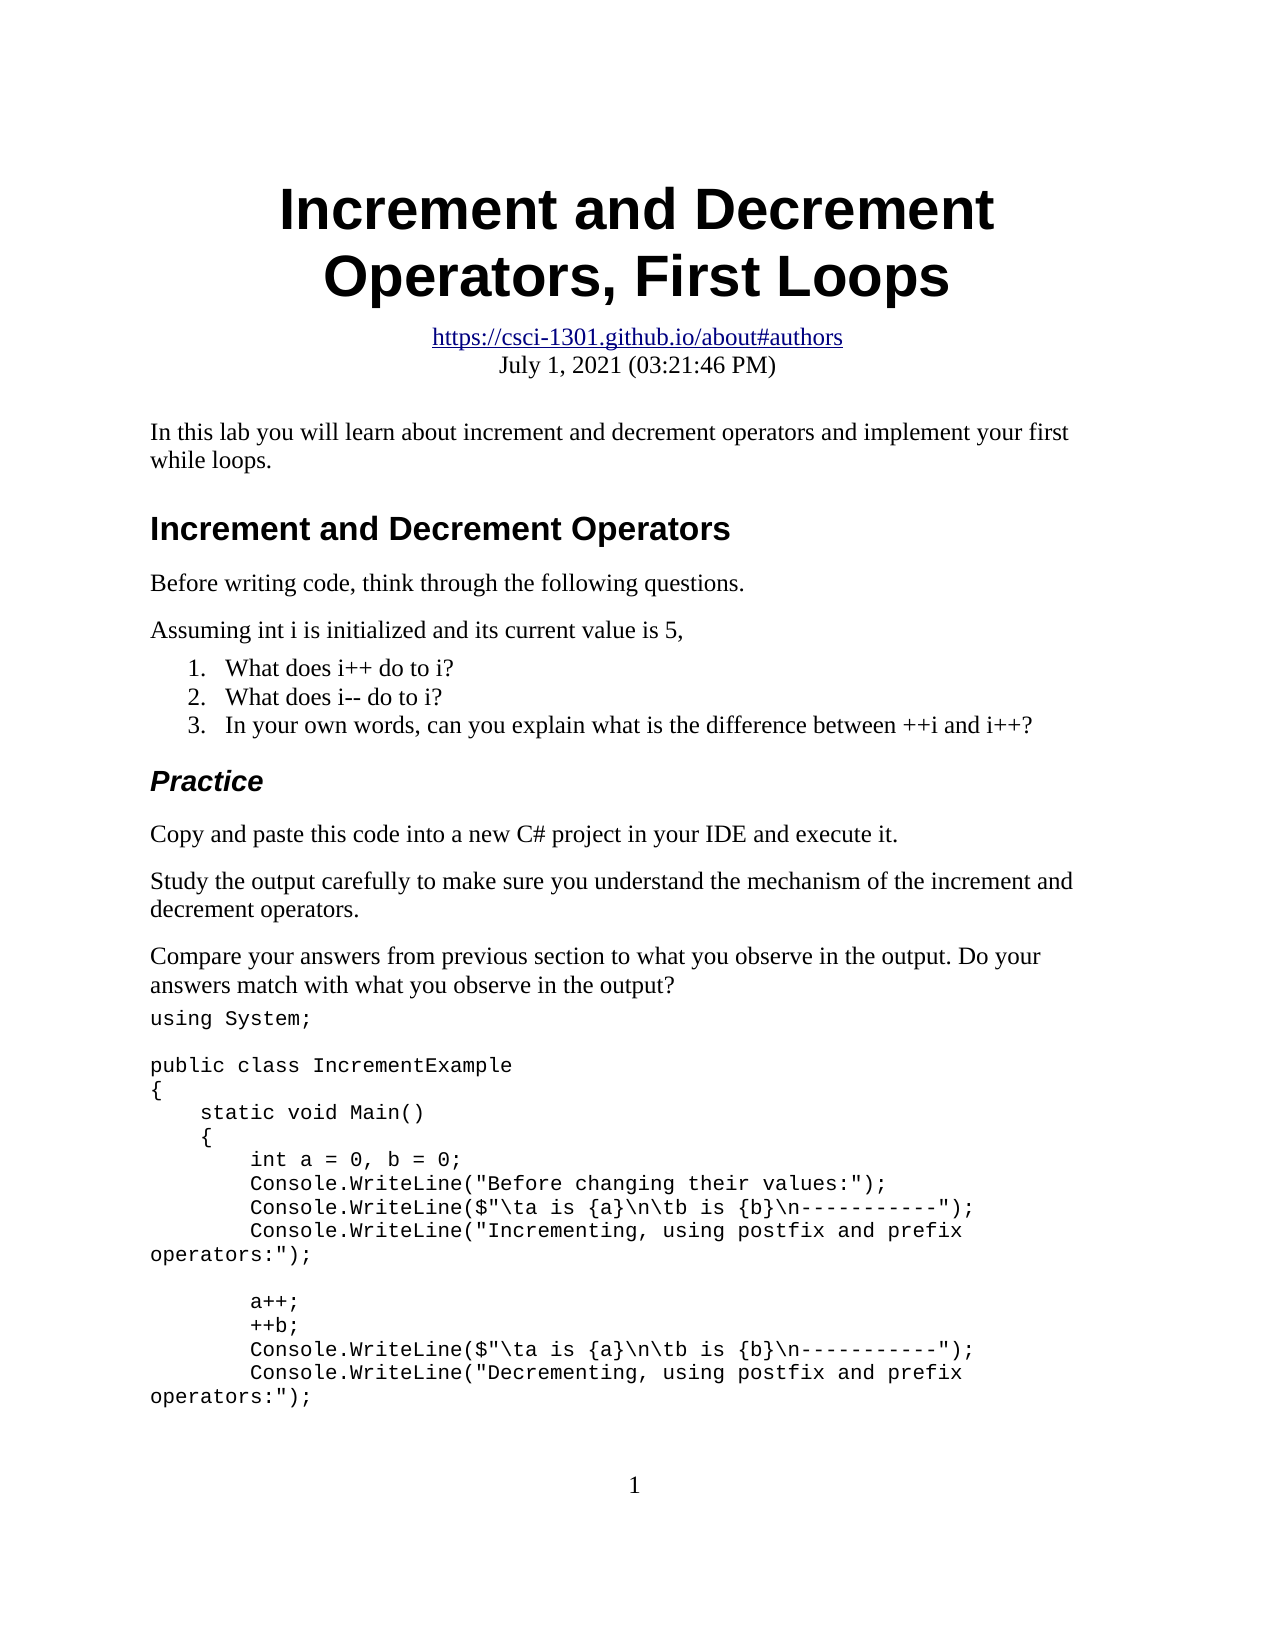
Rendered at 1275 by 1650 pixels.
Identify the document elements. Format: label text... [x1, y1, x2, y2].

subtitle Increment and Decrement Operators [150, 508, 1125, 547]
text https://csci-1301.github.io/about#authors [150, 322, 1125, 350]
text Console.WriteLine("Before changing their values:"); [150, 1173, 1125, 1197]
text Compare your answers from previous section to what you observe in the output. Do your answers match with what you observe in the output? [150, 941, 1125, 999]
text Before writing code, think through the following questions. [150, 568, 1125, 597]
text ++b; [150, 1315, 1125, 1339]
text Console.WriteLine($"\ta is {a}\n\tb is {b}\n-----------"); [150, 1197, 1125, 1220]
text Study the output carefully to make sure you understand the mechanism of the increment and decrement operators. [150, 866, 1125, 923]
text Console.WriteLine("Incrementing, using postfix and prefix operators:"); [150, 1220, 1125, 1268]
text Console.WriteLine("Decrementing, using postfix and prefix operators:"); [150, 1362, 1125, 1409]
text int a = 0, b = 0; [150, 1149, 1125, 1173]
list What does i++ do to i? [187, 653, 1125, 682]
text Assuming int i is initialized and its current value is 5, [150, 615, 1125, 644]
text In this lab you will learn about increment and decrement operators and implement your first while loops. [150, 417, 1125, 474]
text { [150, 1078, 1125, 1102]
text a++; [150, 1291, 1125, 1315]
text public class IncrementExample [150, 1055, 1125, 1078]
list What does i-- do to i? [187, 682, 1125, 710]
subtitle Practice [150, 764, 1125, 798]
text Console.WriteLine($"\ta is {a}\n\tb is {b}\n-----------"); [150, 1339, 1125, 1362]
text { [150, 1126, 1125, 1149]
text static void Main() [150, 1102, 1125, 1126]
list In your own words, can you explain what is the difference between ++i and i++? [187, 710, 1125, 739]
text July 1, 2021 (03:21:46 PM) [150, 350, 1125, 379]
title Increment and Decrement Operators, First Loops [150, 175, 1125, 309]
text using System; [150, 1008, 1125, 1031]
text Copy and paste this code into a new C# project in your IDE and execute it. [150, 819, 1125, 848]
